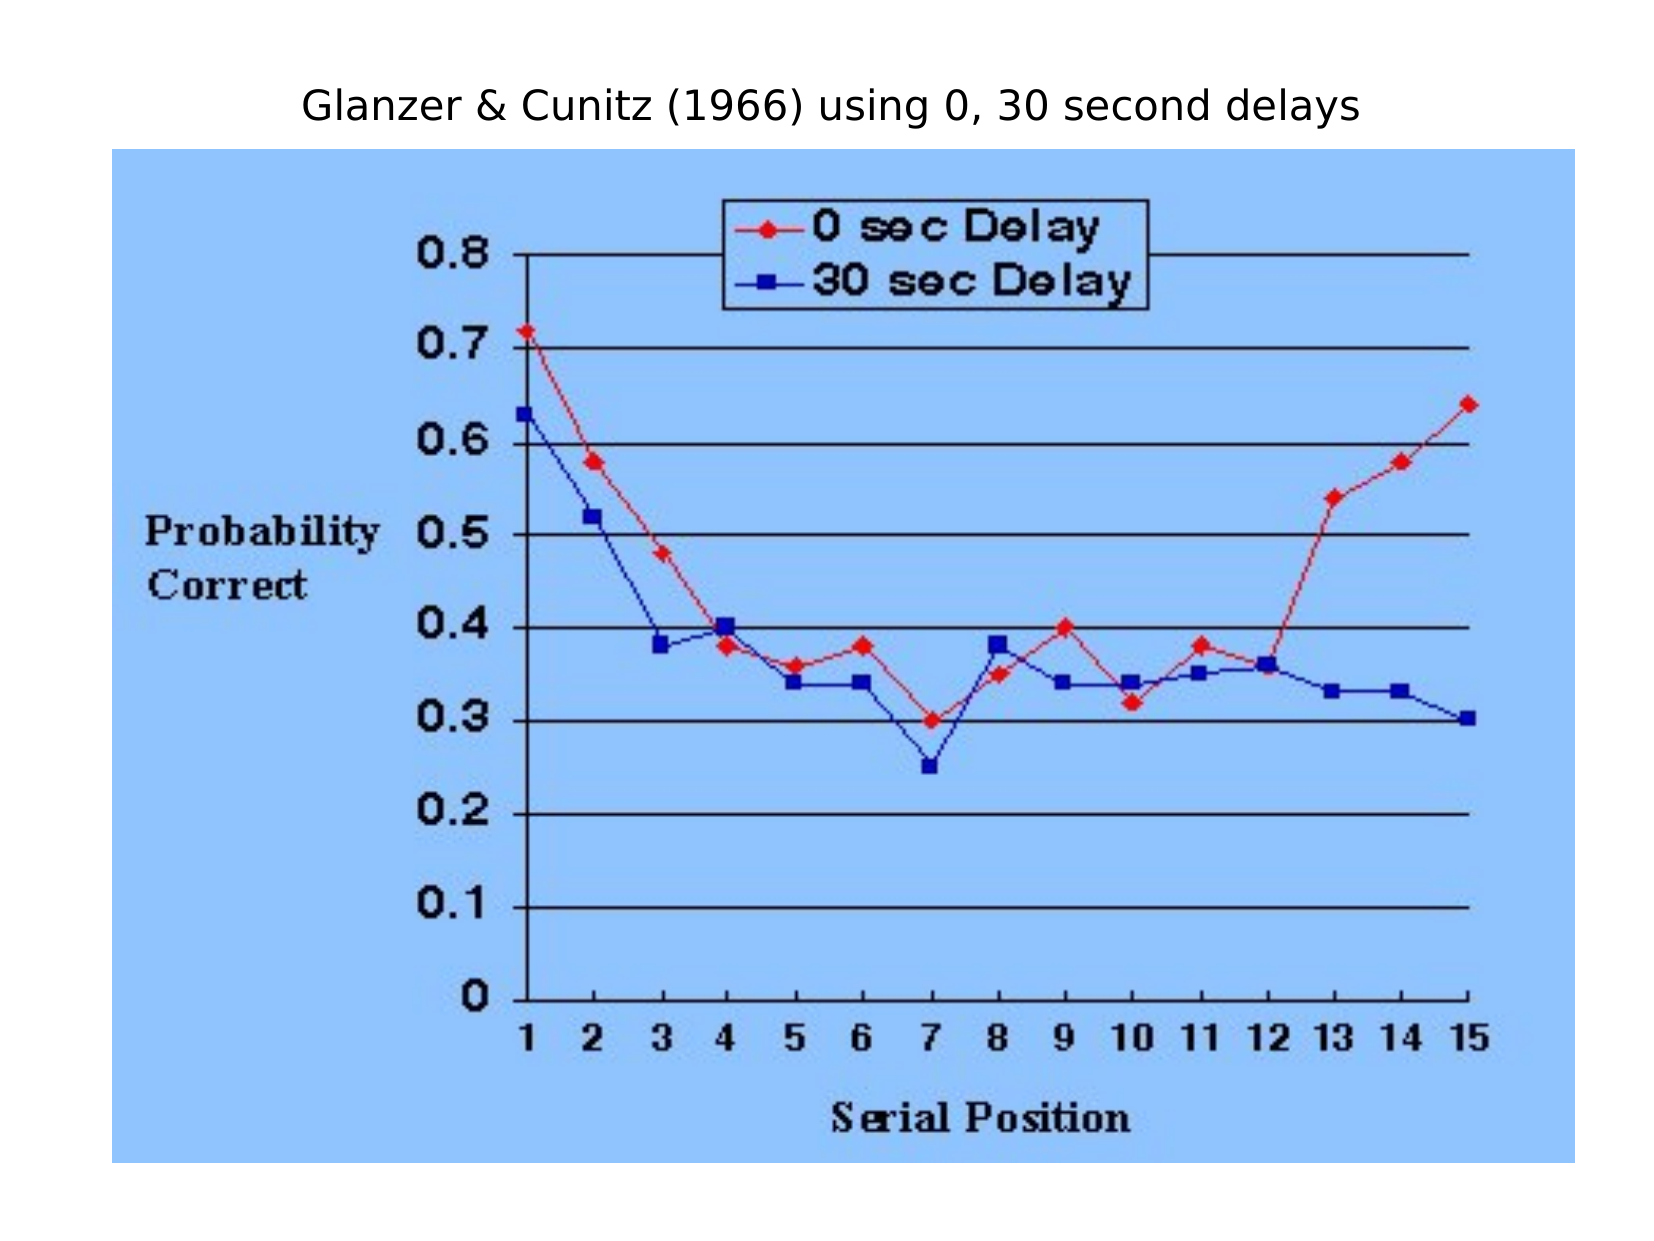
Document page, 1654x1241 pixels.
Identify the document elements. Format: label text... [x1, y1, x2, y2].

text_box Glanzer & Cunitz (1966) using 0, 30 second delays [88, 74, 1575, 246]
picture [0, 0, 1654, 1241]
